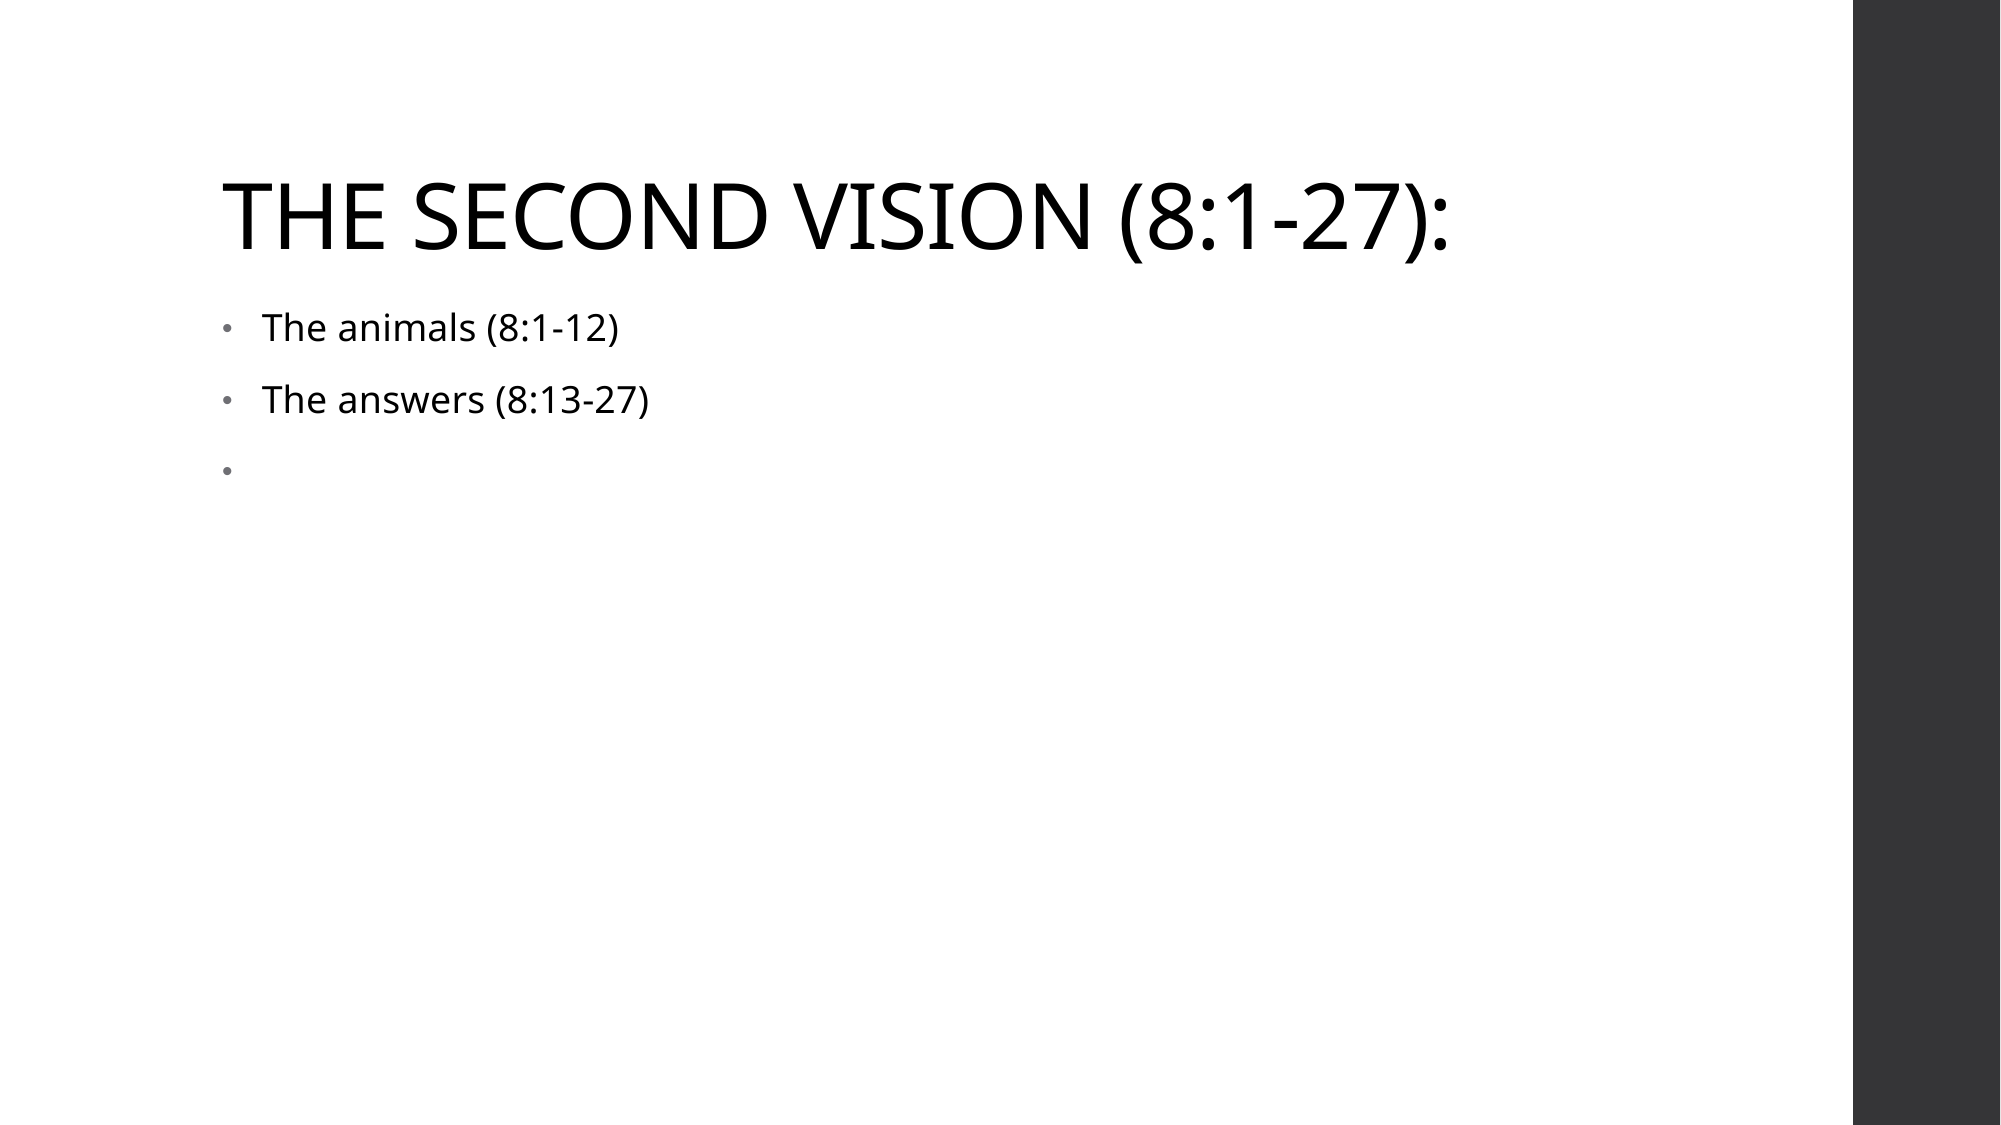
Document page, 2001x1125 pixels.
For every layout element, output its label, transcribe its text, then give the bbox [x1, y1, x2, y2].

list The animals (8:1-12) The answers (8:13-27) [206, 299, 1617, 1014]
title THE SECOND VISION (8:1-27): [206, 60, 1797, 278]
